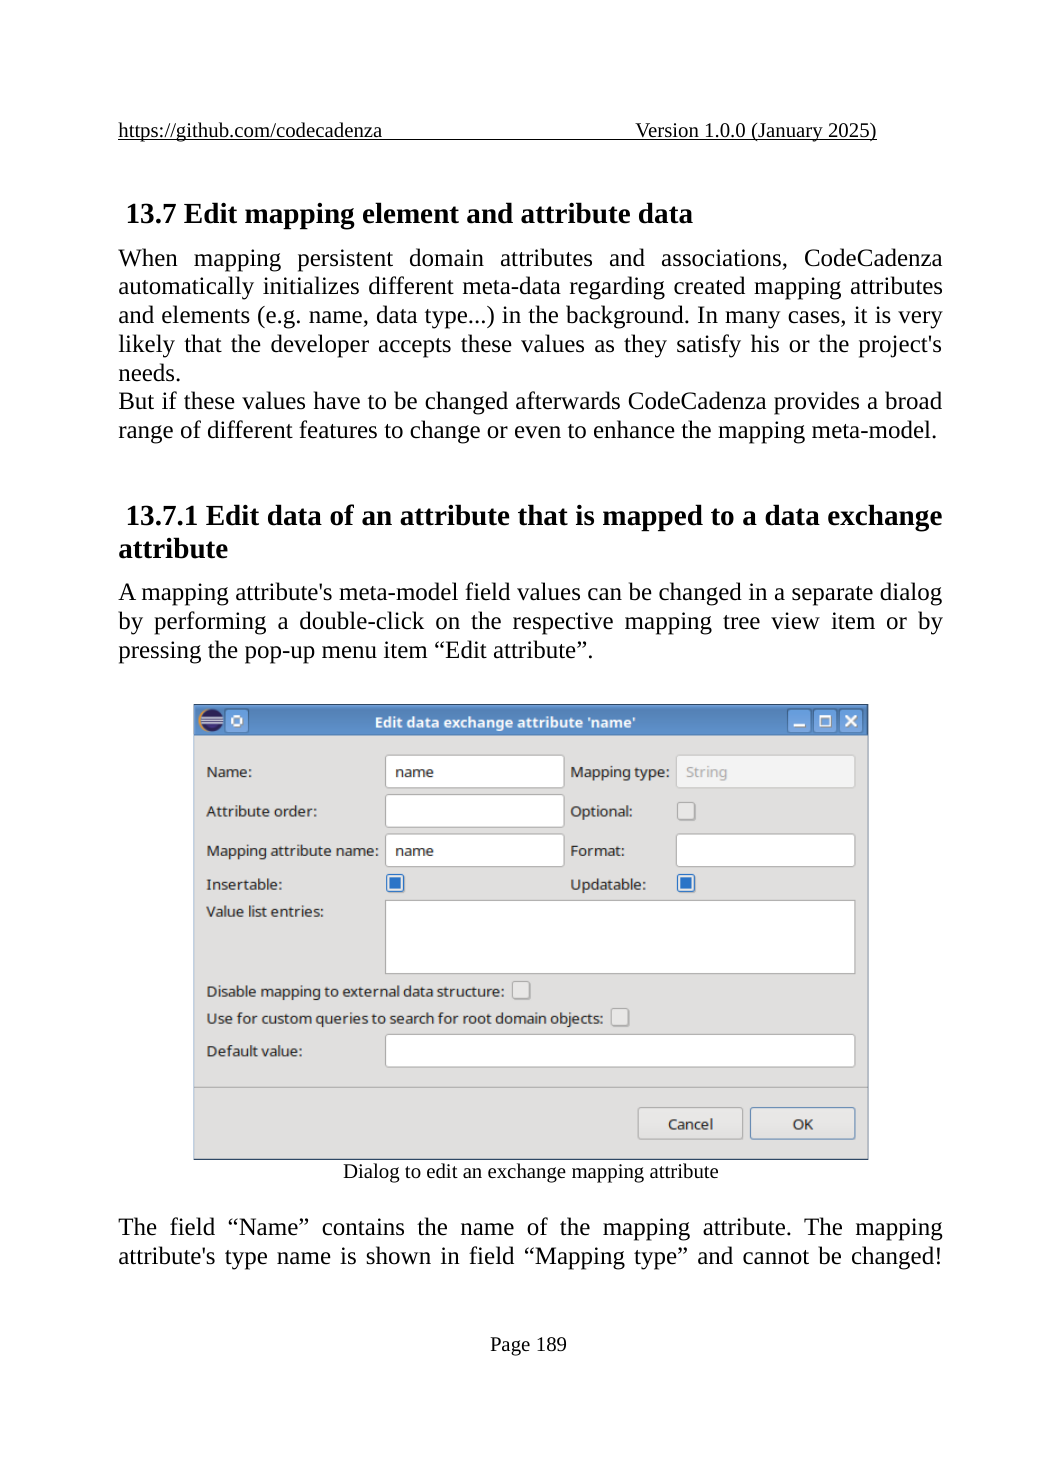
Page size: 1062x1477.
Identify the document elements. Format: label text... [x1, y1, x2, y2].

text When mapping persistent domain attributes and associations, CodeCadenza automatically initializes different meta-data regarding created mapping attributes and elements (e.g. name, data type...) in the background. In many cases, it is very likely that the developer accepts these values as they satisfy his or the project's needs. [118, 243, 944, 386]
text The field “Name” contains the name of the mapping attribute. The mapping attribute's type name is shown in field “Mapping type” and cannot be changed! [118, 1212, 944, 1269]
text Dialog to edit an exchange mapping attribute [193, 1160, 868, 1183]
subtitle Edit mapping element and attribute data [118, 197, 944, 230]
picture [193, 704, 869, 1160]
text But if these values have to be changed afterwards CodeCadenza provides a broad range of different features to change or even to enhance the mapping meta-model. [118, 386, 944, 444]
text A mapping attribute's meta-model field values can be changed in a separate dialog by performing a double-click on the respective mapping tree view item or by pressing the pop-up menu item “Edit attribute”. [118, 577, 944, 663]
subtitle Edit data of an attribute that is mapped to a data exchange attribute [118, 498, 944, 565]
